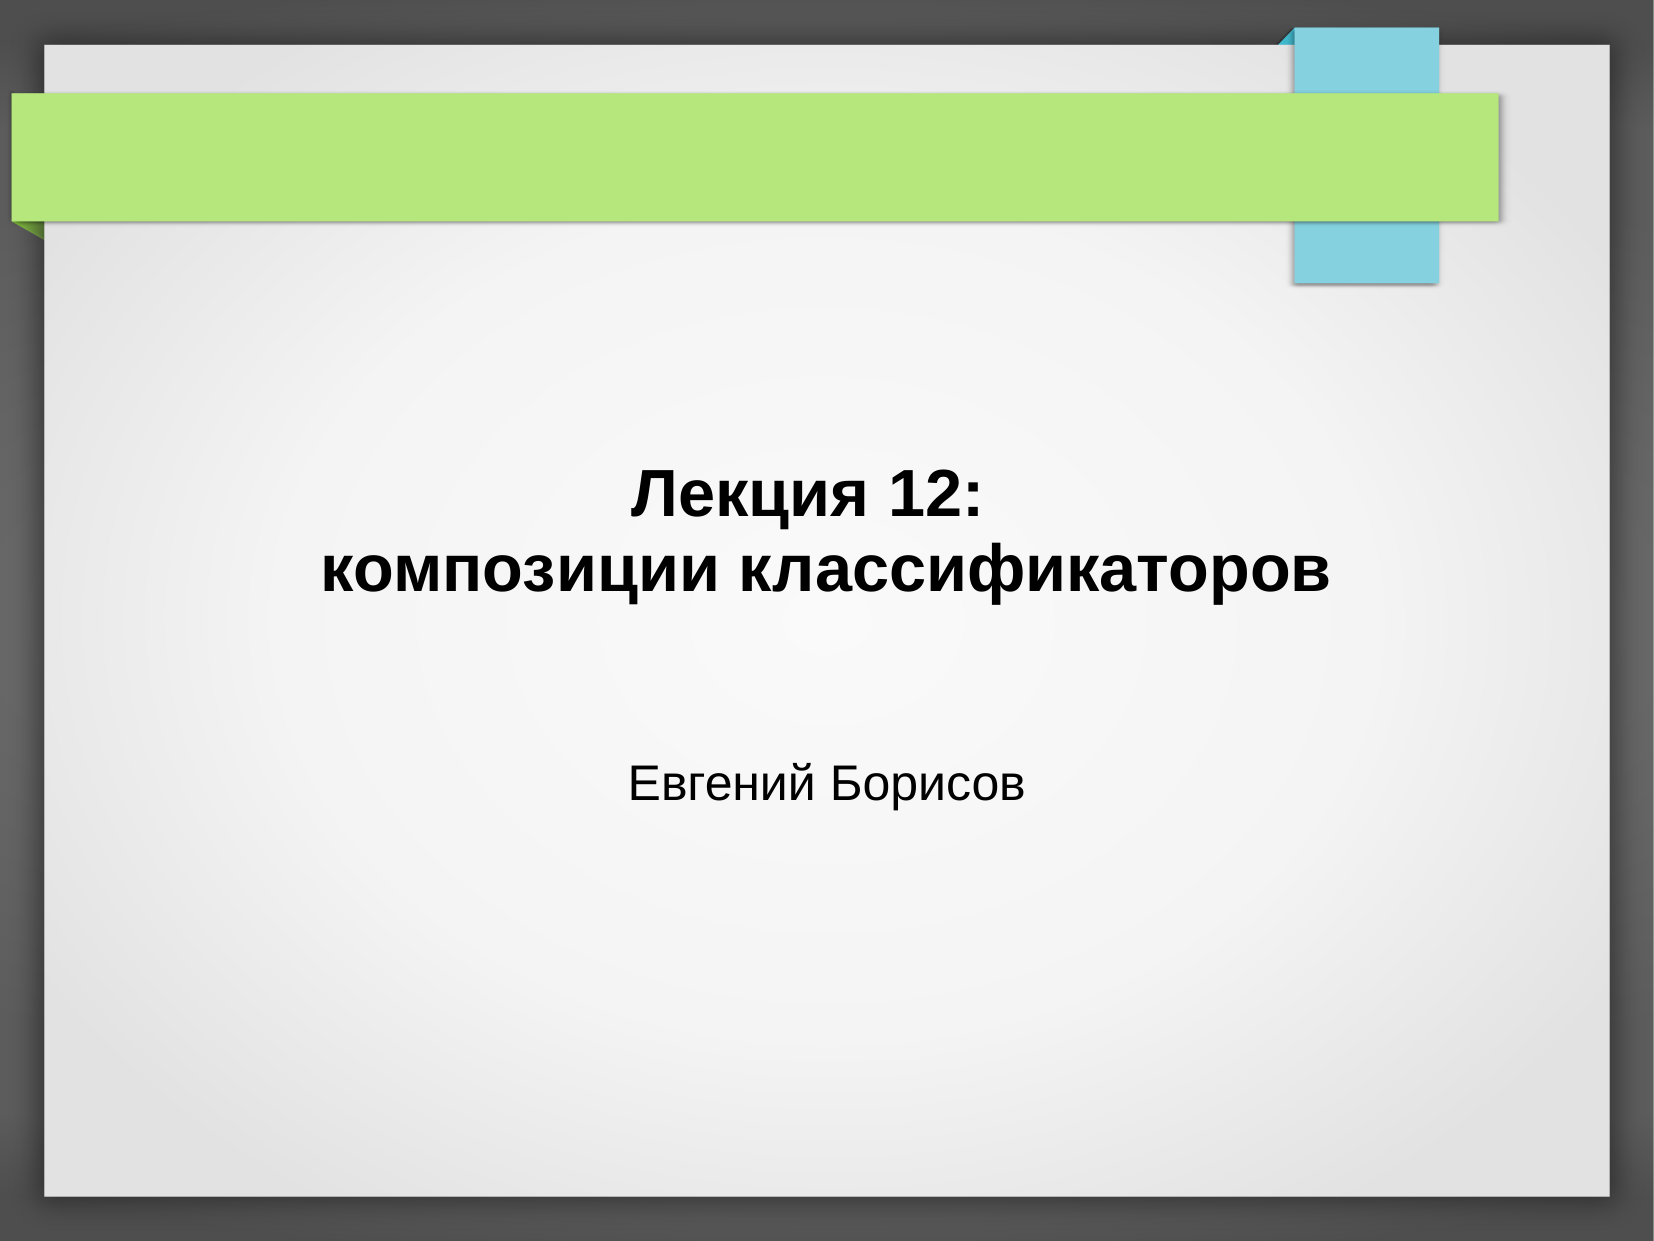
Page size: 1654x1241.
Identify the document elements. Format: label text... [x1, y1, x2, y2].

picture [0, 0, 1654, 1241]
subtitle Лекция 12: композиции классификаторов Евгений Борисов [82, 290, 1571, 1010]
